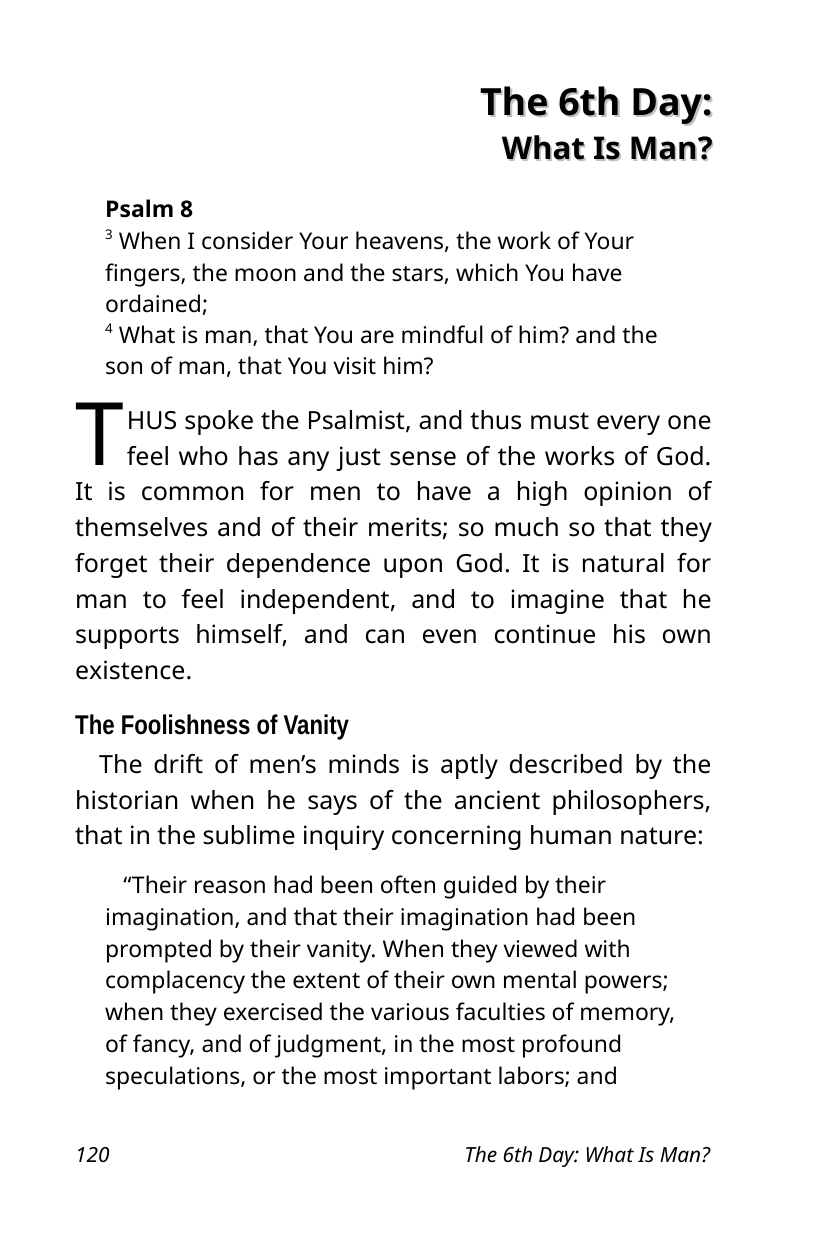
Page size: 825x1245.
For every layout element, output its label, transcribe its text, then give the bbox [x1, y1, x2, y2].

text The drift of men’s minds is aptly described by the historian when he says of the ancient philosophers, that in the sublime inquiry concerning human nature: [75, 747, 712, 852]
text “Their reason had been often guided by their imagination, and that their imagination had been prompted by their vanity. When they viewed with complacency the extent of their own mental powers; when they exercised the various faculties of memory, of fancy, and of judgment, in the most profound speculations, or the most important labors; and [105, 869, 682, 1091]
title The 6th Day: What Is Man? [75, 75, 712, 169]
text THUS spoke the Psalmist, and thus must every one feel who has any just sense of the works of God. It is common for men to have a high opinion of themselves and of their merits; so much so that they forget their dependence upon God. It is natural for man to feel independent, and to imagine that he supports himself, and can even continue his own existence. [75, 403, 712, 687]
subtitle The Foolishness of Vanity [75, 709, 712, 741]
text Psalm 8 [105, 193, 712, 224]
text 3 When I consider Your heavens, the work of Your fingers, the moon and the stars, which You have ordained; [105, 225, 682, 319]
text 4 What is man, that You are mindful of him? and the son of man, that You visit him? [105, 319, 682, 382]
